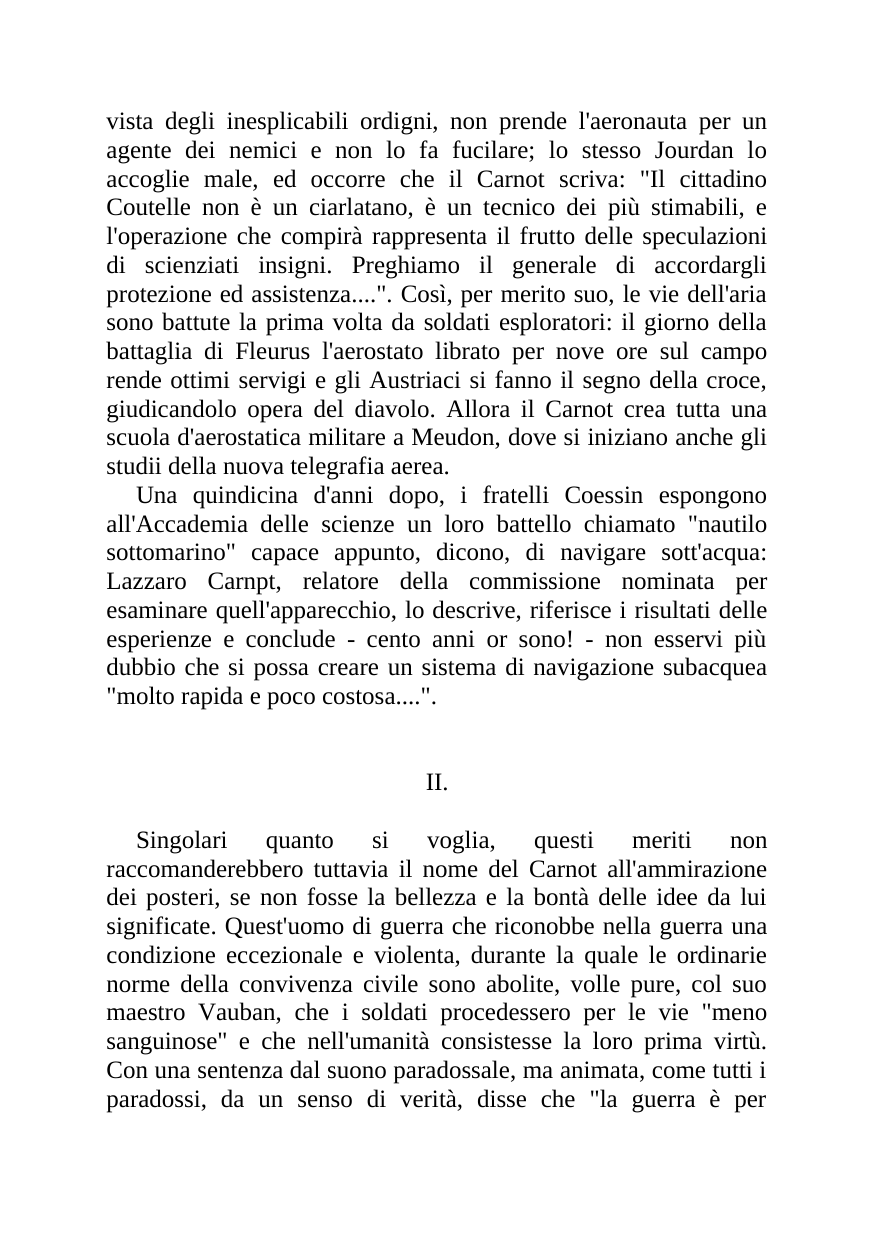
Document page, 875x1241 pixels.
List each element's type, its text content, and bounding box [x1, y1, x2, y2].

text vista degli inesplicabili ordigni, non prende l'aeronauta per un agente dei nemici e non lo fa fucilare; lo stesso Jourdan lo accoglie male, ed occorre che il Carnot scriva: "Il cittadino Coutelle non è un ciarlatano, è un tecnico dei più stimabili, e l'operazione che compirà rappresenta il frutto delle speculazioni di scienziati insigni. Preghiamo il generale di accordargli protezione ed assistenza....". Così, per merito suo, le vie dell'aria sono battute la prima volta da soldati esploratori: il giorno della battaglia di Fleurus l'aerostato librato per nove ore sul campo rende ottimi servigi e gli Austriaci si fanno il segno della croce, giudicandolo opera del diavolo. Allora il Carnot crea tutta una scuola d'aerostatica militare a Meudon, dove si iniziano anche gli studii della nuova telegrafia aerea. [106, 106, 768, 480]
text Singolari quanto si voglia, questi meriti non raccomanderebbero tuttavia il nome del Carnot all'ammirazione dei posteri, se non fosse la bellezza e la bontà delle idee da lui significate. Quest'uomo di guerra che riconobbe nella guerra una condizione eccezionale e violenta, durante la quale le ordinarie norme della convivenza civile sono abolite, volle pure, col suo maestro Vauban, che i soldati procedessero per le vie "meno sanguinose" e che nell'umanità consistesse la loro prima virtù. Con una sentenza dal suono paradossale, ma animata, come tutti i paradossi, da un senso di verità, disse che "la guerra è per [106, 825, 768, 1112]
text II. [106, 767, 768, 796]
text Una quindicina d'anni dopo, i fratelli Coessin espongono all'Accademia delle scienze un loro battello chiamato "nautilo sottomarino" capace appunto, dicono, di navigare sott'acqua: Lazzaro Carnpt, relatore della commissione nominata per esaminare quell'apparecchio, lo descrive, riferisce i risultati delle esperienze e conclude - cento anni or sono! - non esservi più dubbio che si possa creare un sistema di navigazione subacquea "molto rapida e poco costosa....". [106, 480, 768, 710]
